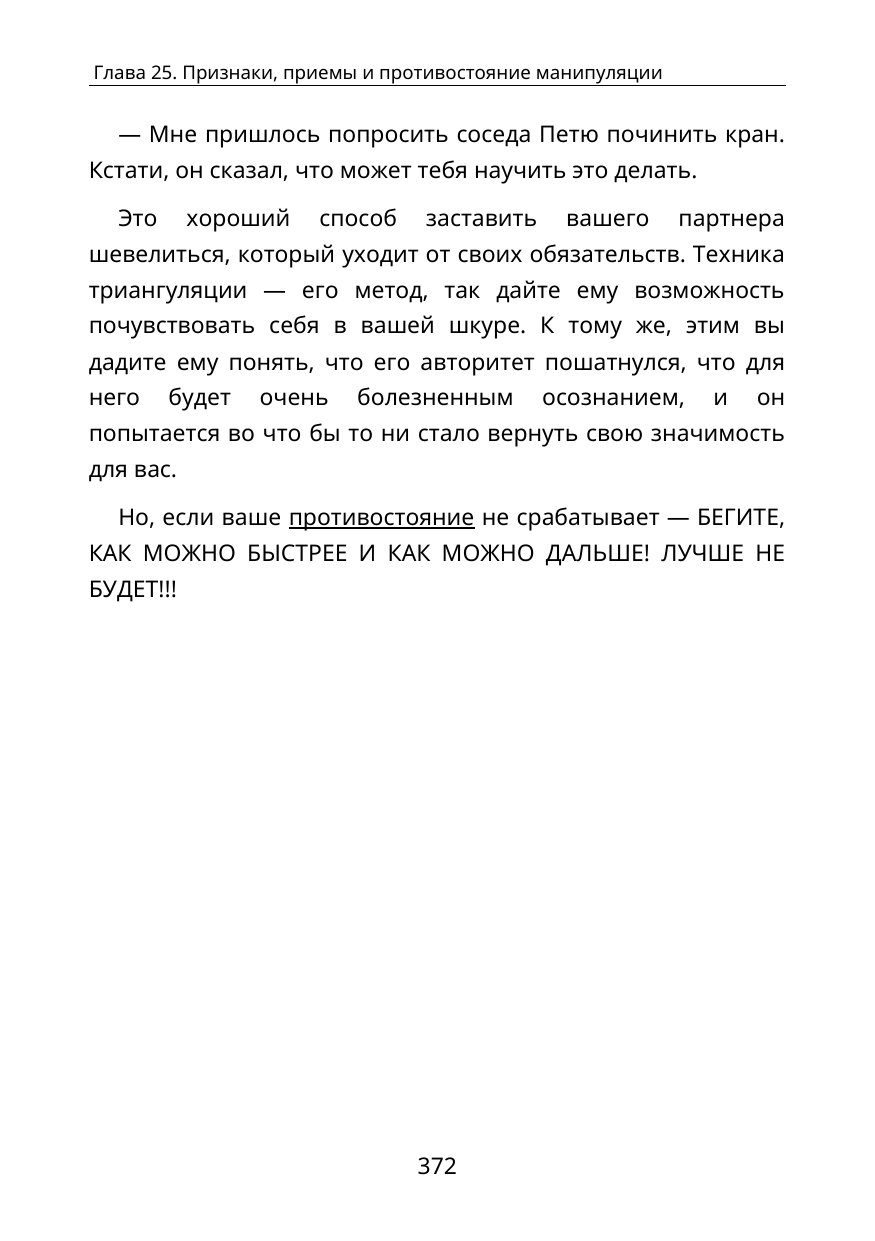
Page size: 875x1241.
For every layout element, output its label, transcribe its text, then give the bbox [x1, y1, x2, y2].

text Это хороший способ заставить вашего партнера шевелиться, который уходит от своих обязательств. Техника триангуляции — его метод, так дайте ему возможность почувствовать себя в вашей шкуре. К тому же, этим вы дадите ему понять, что его авторитет пошатнулся, что для него будет очень болезненным осознанием, и он попытается во что бы то ни стало вернуть свою значимость для вас. [88, 202, 786, 484]
text — Мне пришлось попросить соседа Петю починить кран. Кстати, он сказал, что может тебя научить это делать. [88, 118, 786, 185]
text Но, если ваше противостояние не срабатывает — БЕГИТЕ, КАК МОЖНО БЫСТРЕЕ И КАК МОЖНО ДАЛЬШЕ! ЛУЧШЕ НЕ БУДЕТ!!! [88, 501, 786, 604]
